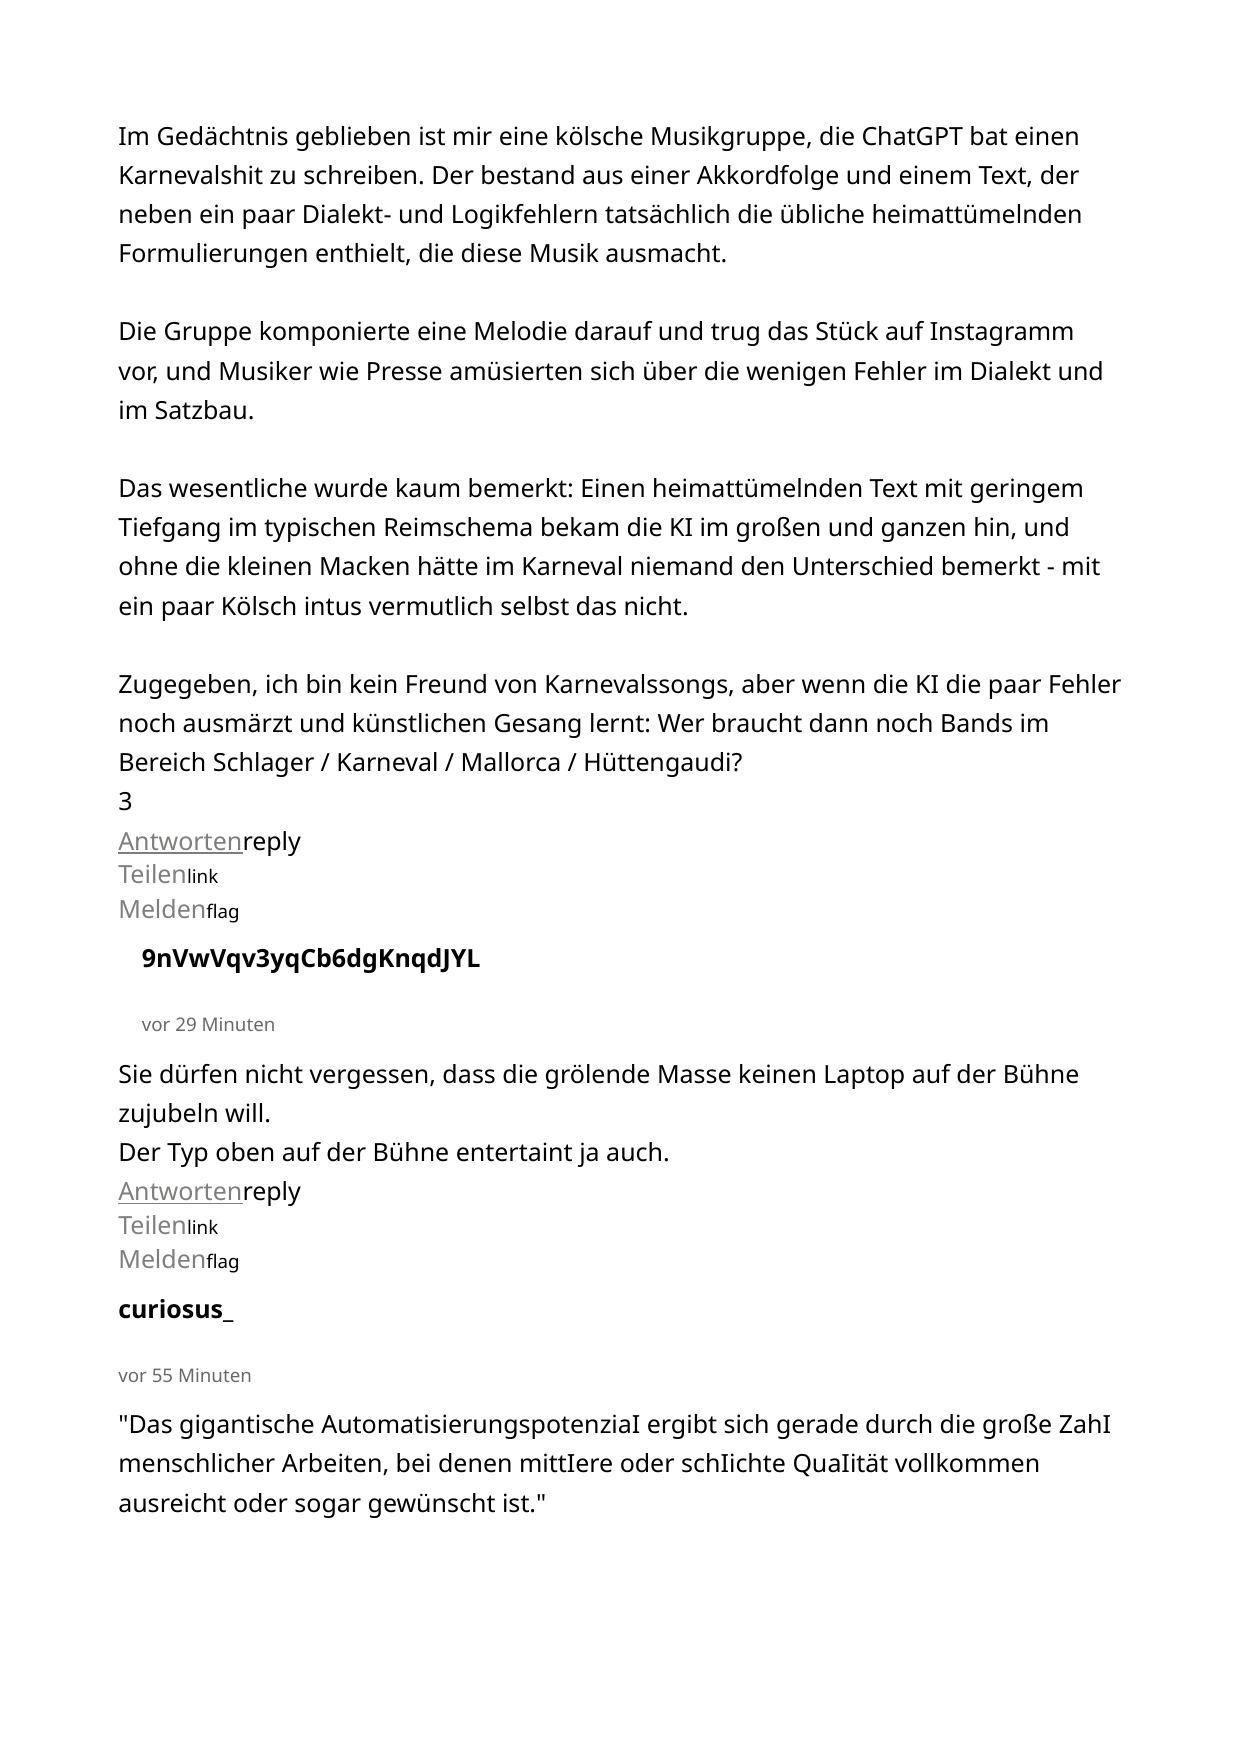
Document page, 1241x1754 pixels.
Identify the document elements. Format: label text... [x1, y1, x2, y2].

text 9nVwVqv3yqCb6dgKnqdJYL [142, 941, 1114, 975]
text Im Gedächtnis geblieben ist mir eine kölsche Musikgruppe, die ChatGPT bat einen Karnevalshit zu schreiben. Der bestand aus einer Akkordfolge und einem Text, der neben ein paar Dialekt- und Logikfehlern tatsächlich die übliche heimattümelnden Formulierungen enthielt, die diese Musik ausmacht. Die Gruppe komponierte eine Melodie darauf und trug das Stück auf Instagramm vor, und Musiker wie Presse amüsierten sich über die wenigen Fehler im Dialekt und im Satzbau. Das wesentliche wurde kaum bemerkt: Einen heimattümelnden Text mit geringem Tiefgang im typischen Reimschema bekam die KI im großen und ganzen hin, und ohne die kleinen Macken hätte im Karneval niemand den Unterschied bemerkt - mit ein paar Kölsch intus vermutlich selbst das nicht. Zugegeben, ich bin kein Freund von Karnevalssongs, aber wenn die KI die paar Fehler noch ausmärzt und künstlichen Gesang lernt: Wer braucht dann noch Bands im Bereich Schlager / Karneval / Mallorca / Hüttengaudi? [118, 118, 1122, 779]
text Meldenflag [118, 1242, 1122, 1276]
text curiosus_ [118, 1292, 1114, 1326]
text Teilenlink [118, 1208, 1122, 1242]
text "Das gigantische AutomatisierungspotenziaI ergibt sich gerade durch die große ZahI menschlicher Arbeiten, bei denen mittIere oder schIichte QuaIität vollkommen ausreicht oder sogar gewünscht ist." [118, 1407, 1122, 1558]
text Antwortenreply [118, 1174, 1122, 1208]
text vor 29 Minuten [142, 1011, 1117, 1037]
text 3 [118, 784, 1122, 818]
text vor 55 Minuten [118, 1362, 1117, 1387]
text Teilenlink [118, 857, 1122, 891]
text Antwortenreply [118, 823, 1122, 857]
text Meldenflag [118, 891, 1122, 925]
text Sie dürfen nicht vergessen, dass die grölende Masse keinen Laptop auf der Bühne zujubeln will. Der Typ oben auf der Bühne entertaint ja auch. [118, 1056, 1122, 1169]
